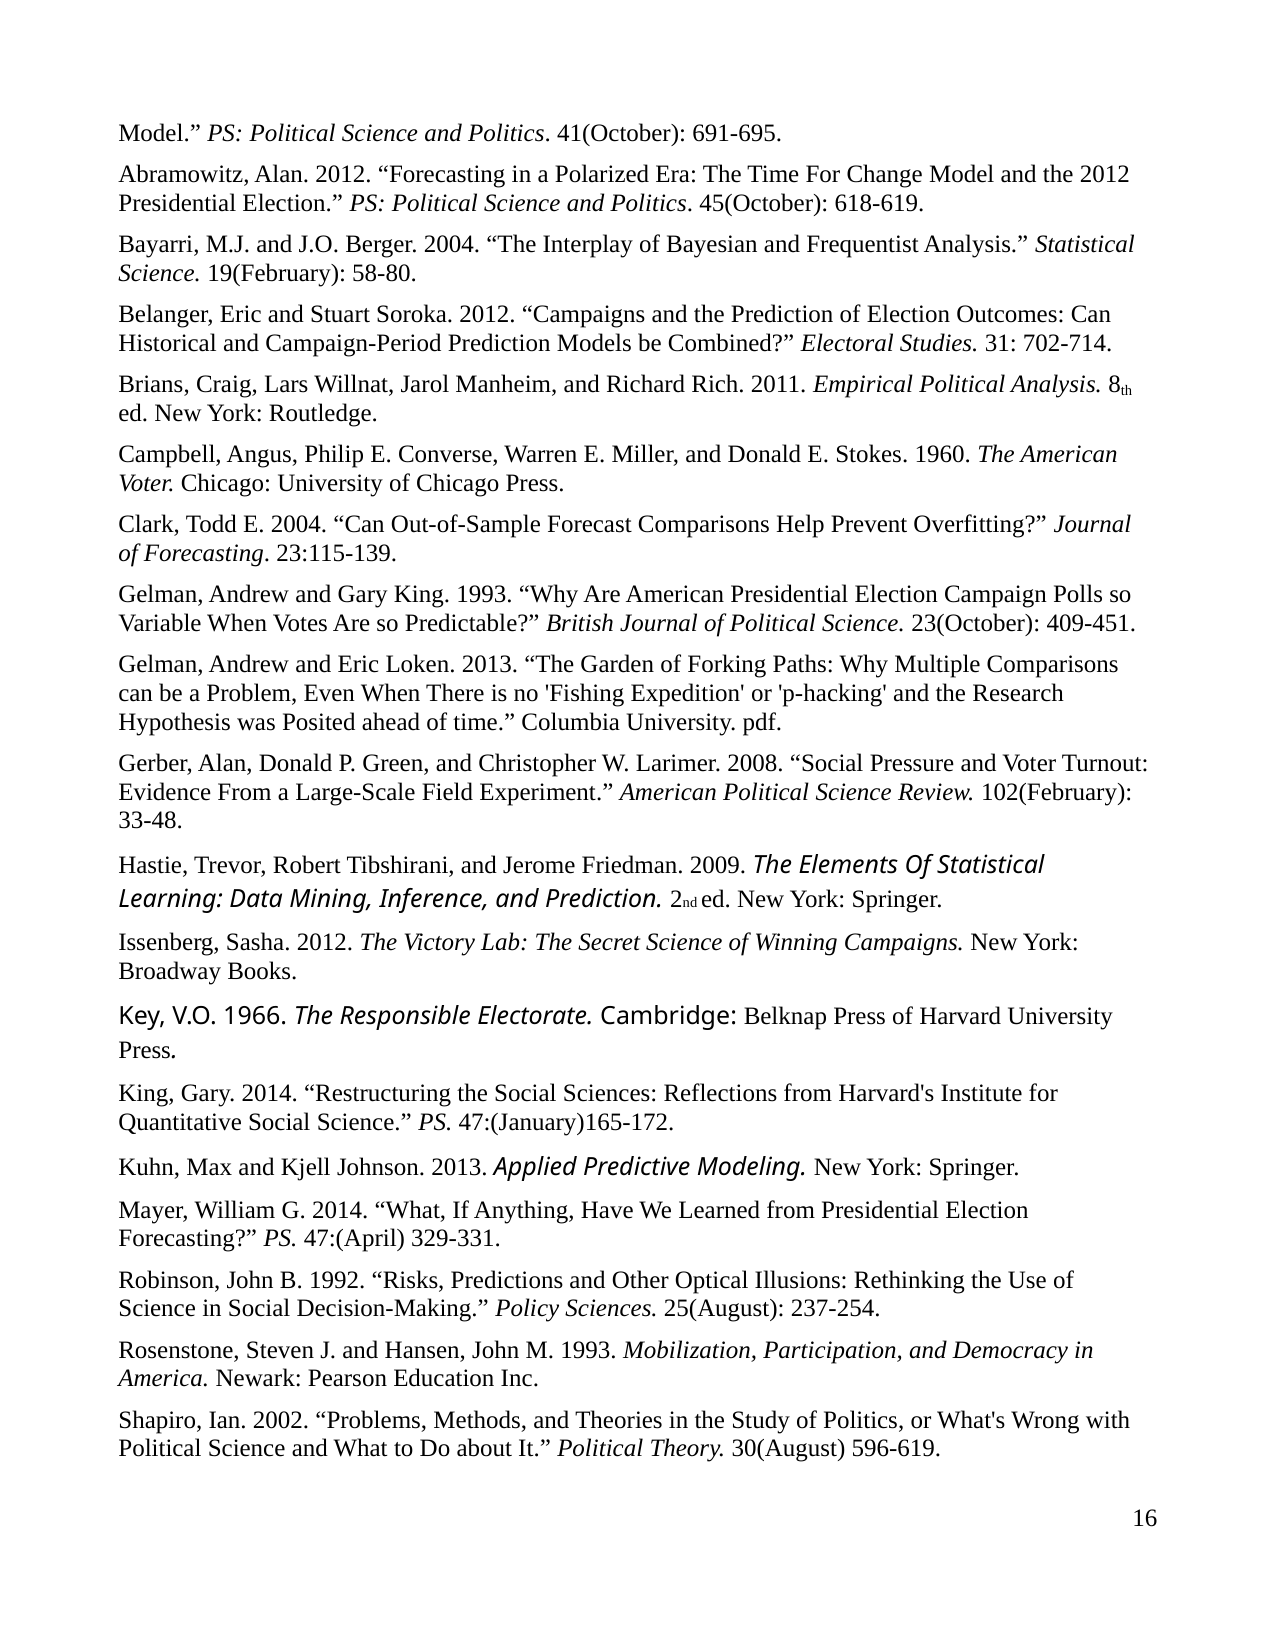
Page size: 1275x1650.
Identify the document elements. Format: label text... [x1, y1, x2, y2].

text Key, V.O. 1966. The Responsible Electorate. Cambridge: Belknap Press of Harvard University Press. [118, 997, 1157, 1066]
text Gelman, Andrew and Gary King. 1993. “Why Are American Presidential Election Campaign Polls so Variable When Votes Are so Predictable?” British Journal of Political Science. 23(October): 409-451. [118, 579, 1157, 637]
text Shapiro, Ian. 2002. “Problems, Methods, and Theories in the Study of Politics, or What's Wrong with Political Science and What to Do about It.” Political Theory. 30(August) 596-619. [118, 1405, 1157, 1462]
text Bayarri, M.J. and J.O. Berger. 2004. “The Interplay of Bayesian and Frequentist Analysis.” Statistical Science. 19(February): 58-80. [118, 229, 1157, 287]
text King, Gary. 2014. “Restructuring the Social Sciences: Reflections from Harvard's Institute for Quantitative Social Science.” PS. 47:(January)165-172. [118, 1078, 1157, 1136]
text Brians, Craig, Lars Willnat, Jarol Manheim, and Richard Rich. 2011. Empirical Political Analysis. 8th ed. New York: Routledge. [118, 369, 1157, 427]
text Robinson, John B. 1992. “Risks, Predictions and Other Optical Illusions: Rethinking the Use of Science in Social Decision-Making.” Policy Sciences. 25(August): 237-254. [118, 1265, 1157, 1322]
text Rosenstone, Steven J. and Hansen, John M. 1993. Mobilization, Participation, and Democracy in America. Newark: Pearson Education Inc. [118, 1335, 1157, 1392]
text Model.” PS: Political Science and Politics. 41(October): 691-695. [118, 118, 1157, 147]
text Gelman, Andrew and Eric Loken. 2013. “The Garden of Forking Paths: Why Multiple Comparisons can be a Problem, Even When There is no 'Fishing Expedition' or 'p-hacking' and the Research Hypothesis was Posited ahead of time.” Columbia University. pdf. [118, 649, 1157, 736]
text Abramowitz, Alan. 2012. “Forecasting in a Polarized Era: The Time For Change Model and the 2012 Presidential Election.” PS: Political Science and Politics. 45(October): 618-619. [118, 159, 1157, 217]
text Campbell, Angus, Philip E. Converse, Warren E. Miller, and Donald E. Stokes. 1960. The American Voter. Chicago: University of Chicago Press. [118, 439, 1157, 497]
text Issenberg, Sasha. 2012. The Victory Lab: The Secret Science of Winning Campaigns. New York: Broadway Books. [118, 927, 1157, 985]
text Clark, Todd E. 2004. “Can Out-of-Sample Forecast Comparisons Help Prevent Overfitting?” Journal of Forecasting. 23:115-139. [118, 509, 1157, 567]
text Belanger, Eric and Stuart Soroka. 2012. “Campaigns and the Prediction of Election Outcomes: Can Historical and Campaign-Period Prediction Models be Combined?” Electoral Studies. 31: 702-714. [118, 299, 1157, 357]
text Kuhn, Max and Kjell Johnson. 2013. Applied Predictive Modeling. New York: Springer. [118, 1148, 1157, 1182]
text Gerber, Alan, Donald P. Green, and Christopher W. Larimer. 2008. “Social Pressure and Voter Turnout: Evidence From a Large-Scale Field Experiment.” American Political Science Review. 102(February): 33-48. [118, 748, 1157, 834]
text Mayer, William G. 2014. “What, If Anything, Have We Learned from Presidential Election Forecasting?” PS. 47:(April) 329-331. [118, 1195, 1157, 1252]
text Hastie, Trevor, Robert Tibshirani, and Jerome Friedman. 2009. The Elements Of Statistical Learning: Data Mining, Inference, and Prediction. 2nd ed. New York: Springer. [118, 847, 1157, 915]
